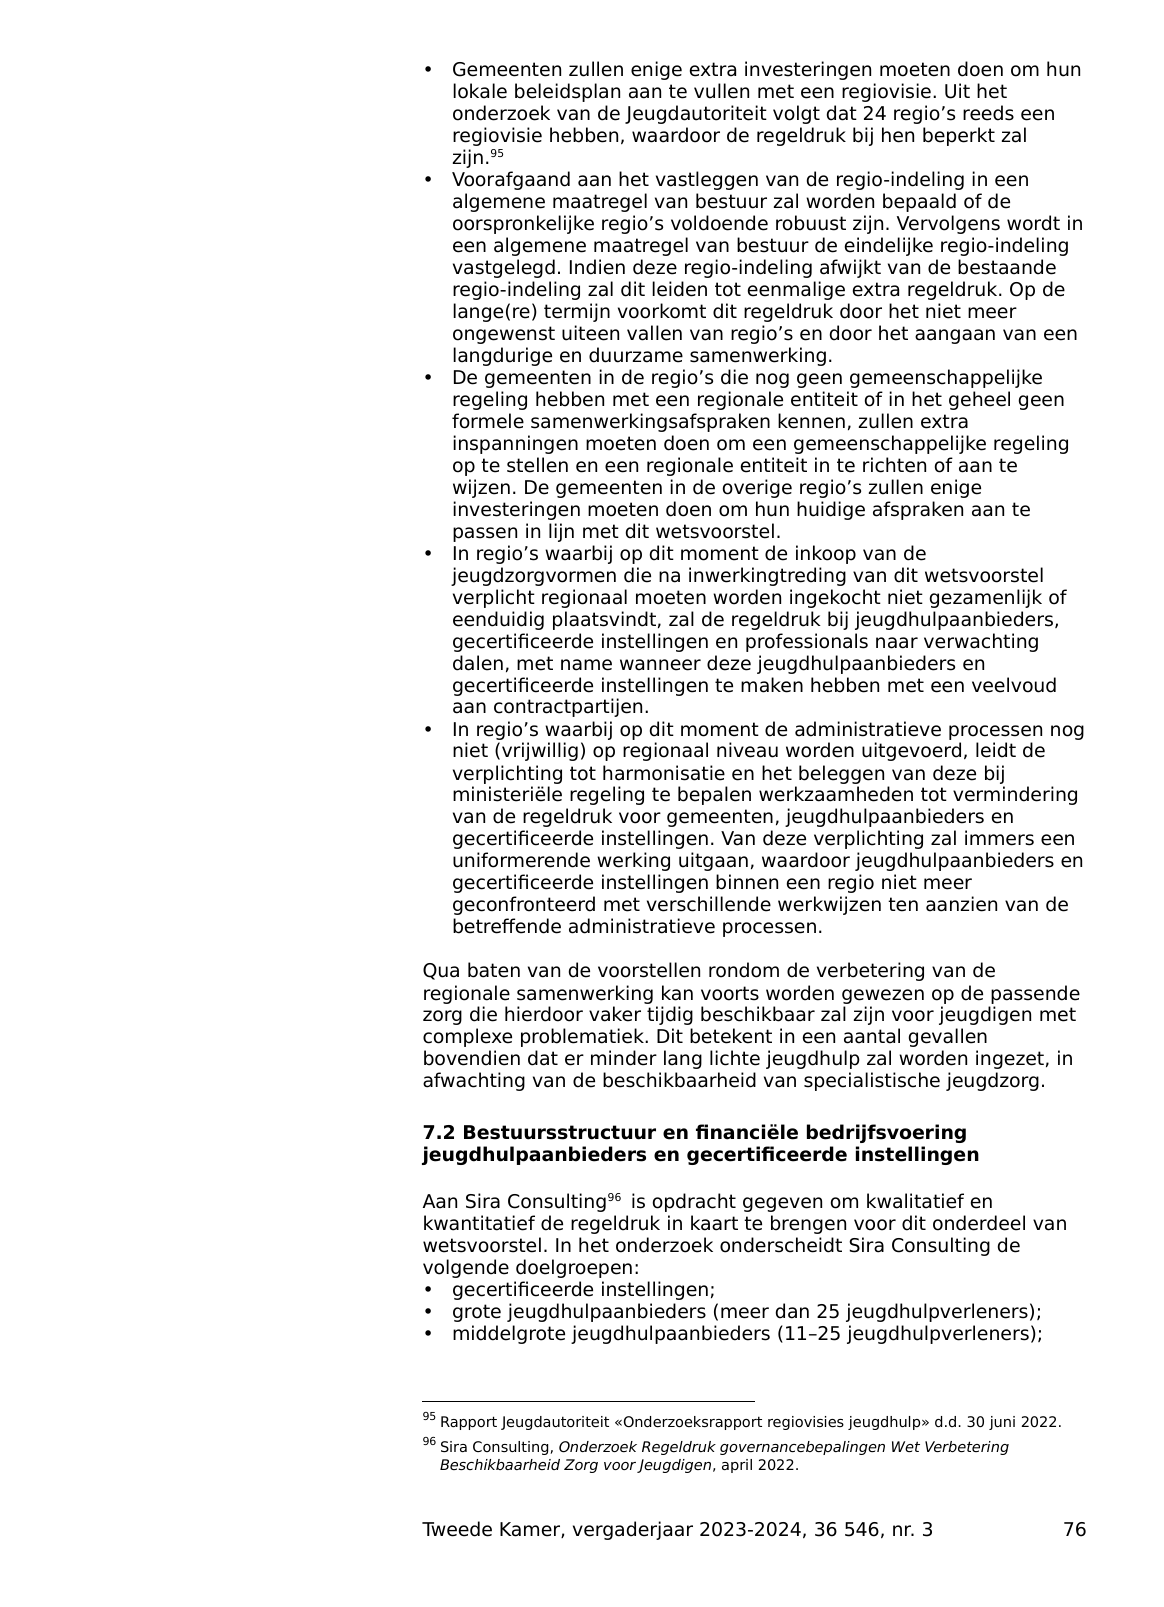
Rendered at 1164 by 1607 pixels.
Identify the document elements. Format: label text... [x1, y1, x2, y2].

text Rapport Jeugdautoriteit «Onderzoeksrapport regiovisies jeugdhulp» d.d. 30 juni 2022. [422, 1410, 1087, 1432]
text Sira Consulting, Onderzoek Regeldruk governancebepalingen Wet Verbetering Beschikbaarheid Zorg voor Jeugdigen, april 2022. [422, 1435, 1087, 1474]
text Qua baten van de voorstellen rondom de verbetering van de regionale samenwerking kan voorts worden gewezen op de passende zorg die hierdoor vaker tijdig beschikbaar zal zijn voor jeugdigen met complexe problematiek. Dit betekent in een aantal gevallen bovendien dat er minder lang lichte jeugdhulp zal worden ingezet, in afwachting van de beschikbaarheid van specialistische jeugdzorg. [422, 960, 1087, 1092]
text • grote jeugdhulpaanbieders (meer dan 25 jeugdhulpverleners); [422, 1301, 1087, 1323]
subtitle 7.2 Bestuursstructuur en financiële bedrijfsvoering jeugdhulpaanbieders en gecertificeerde instellingen [422, 1122, 1087, 1166]
text • In regio’s waarbij op dit moment de administratieve processen nog niet (vrijwillig) op regionaal niveau worden uitgevoerd, leidt de verplichting tot harmonisatie en het beleggen van deze bij ministeriële regeling te bepalen werkzaamheden tot vermindering van de regeldruk voor gemeenten, jeugdhulpaanbieders en gecertificeerde instellingen. Van deze verplichting zal immers een uniformerende werking uitgaan, waardoor jeugdhulpaanbieders en gecertificeerde instellingen binnen een regio niet meer geconfronteerd met verschillende werkwijzen ten aanzien van de betreffende administratieve processen. [422, 718, 1087, 938]
text • gecertificeerde instellingen; [422, 1279, 1087, 1301]
text • Voorafgaand aan het vastleggen van de regio-indeling in een algemene maatregel van bestuur zal worden bepaald of de oorspronkelijke regio’s voldoende robuust zijn. Vervolgens wordt in een algemene maatregel van bestuur de eindelijke regio-indeling vastgelegd. Indien deze regio-indeling afwijkt van de bestaande regio-indeling zal dit leiden tot eenmalige extra regeldruk. Op de lange(re) termijn voorkomt dit regeldruk door het niet meer ongewenst uiteen vallen van regio’s en door het aangaan van een langdurige en duurzame samenwerking. [422, 169, 1087, 367]
text • Gemeenten zullen enige extra investeringen moeten doen om hun lokale beleidsplan aan te vullen met een regiovisie. Uit het onderzoek van de Jeugdautoriteit volgt dat 24 regio’s reeds een regiovisie hebben, waardoor de regeldruk bij hen beperkt zal zijn. [422, 59, 1087, 169]
text • De gemeenten in de regio’s die nog geen gemeenschappelijke regeling hebben met een regionale entiteit of in het geheel geen formele samenwerkingsafspraken kennen, zullen extra inspanningen moeten doen om een gemeenschappelijke regeling op te stellen en een regionale entiteit in te richten of aan te wijzen. De gemeenten in de overige regio’s zullen enige investeringen moeten doen om hun huidige afspraken aan te passen in lijn met dit wetsvoorstel. [422, 367, 1087, 543]
text Aan Sira Consulting is opdracht gegeven om kwalitatief en kwantitatief de regeldruk in kaart te brengen voor dit onderdeel van wetsvoorstel. In het onderzoek onderscheidt Sira Consulting de volgende doelgroepen: [422, 1191, 1087, 1279]
text • middelgrote jeugdhulpaanbieders (11–25 jeugdhulpverleners); [422, 1323, 1087, 1345]
text • In regio’s waarbij op dit moment de inkoop van de jeugdzorgvormen die na inwerkingtreding van dit wetsvoorstel verplicht regionaal moeten worden ingekocht niet gezamenlijk of eenduidig plaatsvindt, zal de regeldruk bij jeugdhulpaanbieders, gecertificeerde instellingen en professionals naar verwachting dalen, met name wanneer deze jeugdhulpaanbieders en gecertificeerde instellingen te maken hebben met een veelvoud aan contractpartijen. [422, 543, 1087, 718]
